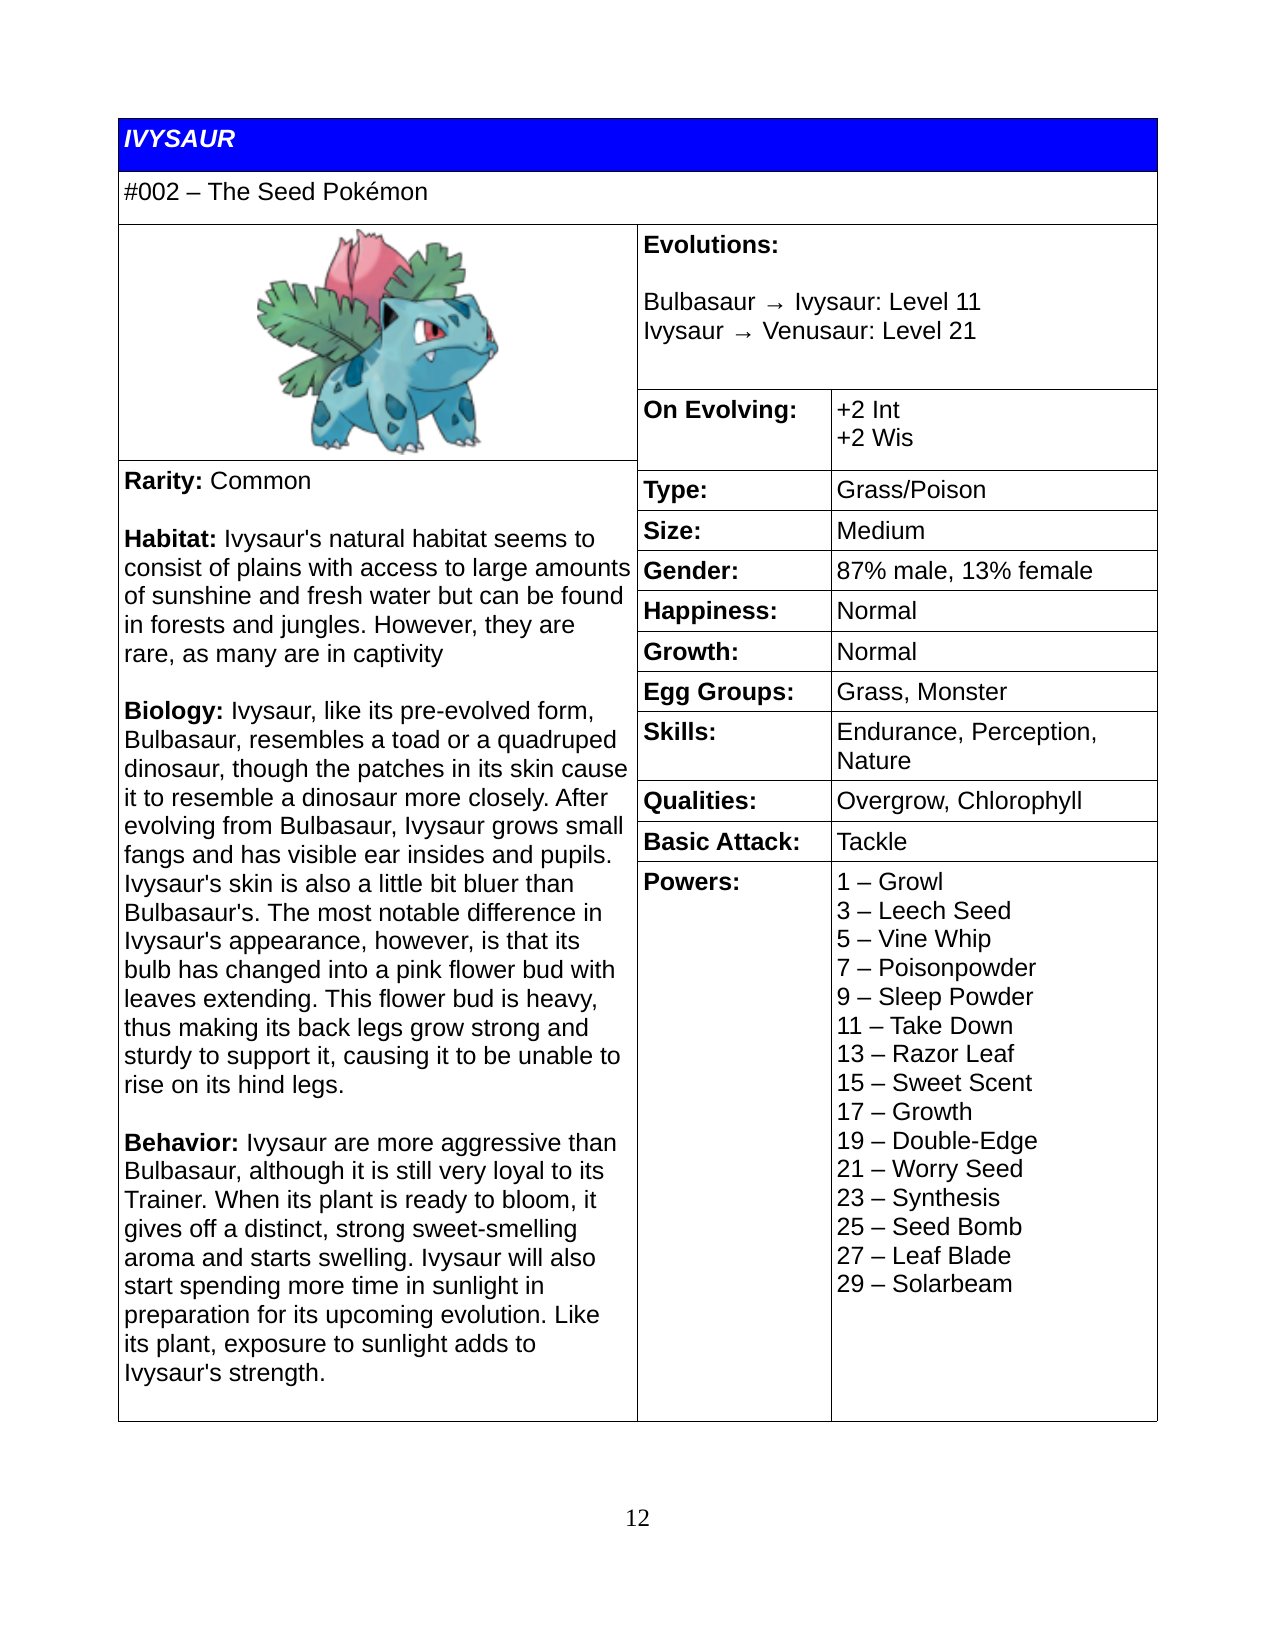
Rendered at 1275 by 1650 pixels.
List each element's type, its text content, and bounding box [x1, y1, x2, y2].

table_cell Qualities: [638, 781, 831, 821]
table_cell 1 – Growl 3 – Leech Seed 5 – Vine Whip 7 – Poisonpowder 9 – Sleep Powder 11 – Take Down 13 – Razor Leaf 15 – Sweet Scent 17 – Growth 19 – Double-Edge 21 – Worry Seed 23 – Synthesis 25 – Seed Bomb 27 – Leaf Blade 29 – Solarbeam [832, 862, 1157, 1421]
table_cell Size: [638, 511, 831, 550]
table_cell #002 – The Seed Pokémon [119, 172, 1157, 224]
table_cell +2 Int +2 Wis [832, 390, 1157, 469]
table_cell Happiness: [638, 591, 831, 631]
table_cell 87% male, 13% female [832, 551, 1157, 590]
table_cell Skills: [638, 712, 831, 780]
table_cell Evolutions: Bulbasaur → Ivysaur: Level 11 Ivysaur → Venusaur: Level 21 [638, 225, 1157, 389]
table_cell Basic Attack: [638, 822, 831, 861]
picture [257, 229, 499, 455]
table_cell Normal [832, 591, 1157, 631]
table_cell Overgrow, Chlorophyll [832, 781, 1157, 821]
table_cell Egg Groups: [638, 672, 831, 711]
table_cell Type: [638, 471, 831, 510]
table_cell Grass/Poison [832, 471, 1157, 510]
table_cell Grass, Monster [832, 672, 1157, 711]
table_cell Endurance, Perception, Nature [832, 712, 1157, 780]
table_cell [119, 225, 637, 460]
table_header IVYSAUR [119, 119, 1157, 171]
table_cell On Evolving: [638, 390, 831, 469]
table_cell Medium [832, 511, 1157, 550]
table_cell Powers: [638, 862, 831, 1421]
table_cell Tackle [832, 822, 1157, 861]
table_cell Growth: [638, 632, 831, 671]
table_cell Gender: [638, 551, 831, 590]
table_cell Rarity: Common Habitat: Ivysaur's natural habitat seems to consist of plains with access to large amounts of sunshine and fresh water but can be found in forests and jungles. However, they are rare, as many are in captivity Biology: Ivysaur, like its pre-evolved form, Bulbasaur, resembles a toad or a quadruped dinosaur, though the patches in its skin cause it to resemble a dinosaur more closely. After evolving from Bulbasaur, Ivysaur grows small fangs and has visible ear insides and pupils. Ivysaur's skin is also a little bit bluer than Bulbasaur's. The most notable difference in Ivysaur's appearance, however, is that its bulb has changed into a pink flower bud with leaves extending. This flower bud is heavy, thus making its back legs grow strong and sturdy to support it, causing it to be unable to rise on its hind legs. Behavior: Ivysaur are more aggressive than Bulbasaur, although it is still very loyal to its Trainer. When its plant is ready to bloom, it gives off a distinct, strong sweet-smelling aroma and starts swelling. Ivysaur will also start spending more time in sunlight in preparation for its upcoming evolution. Like its plant, exposure to sunlight adds to Ivysaur's strength. [119, 461, 637, 1421]
table_cell Normal [832, 632, 1157, 671]
